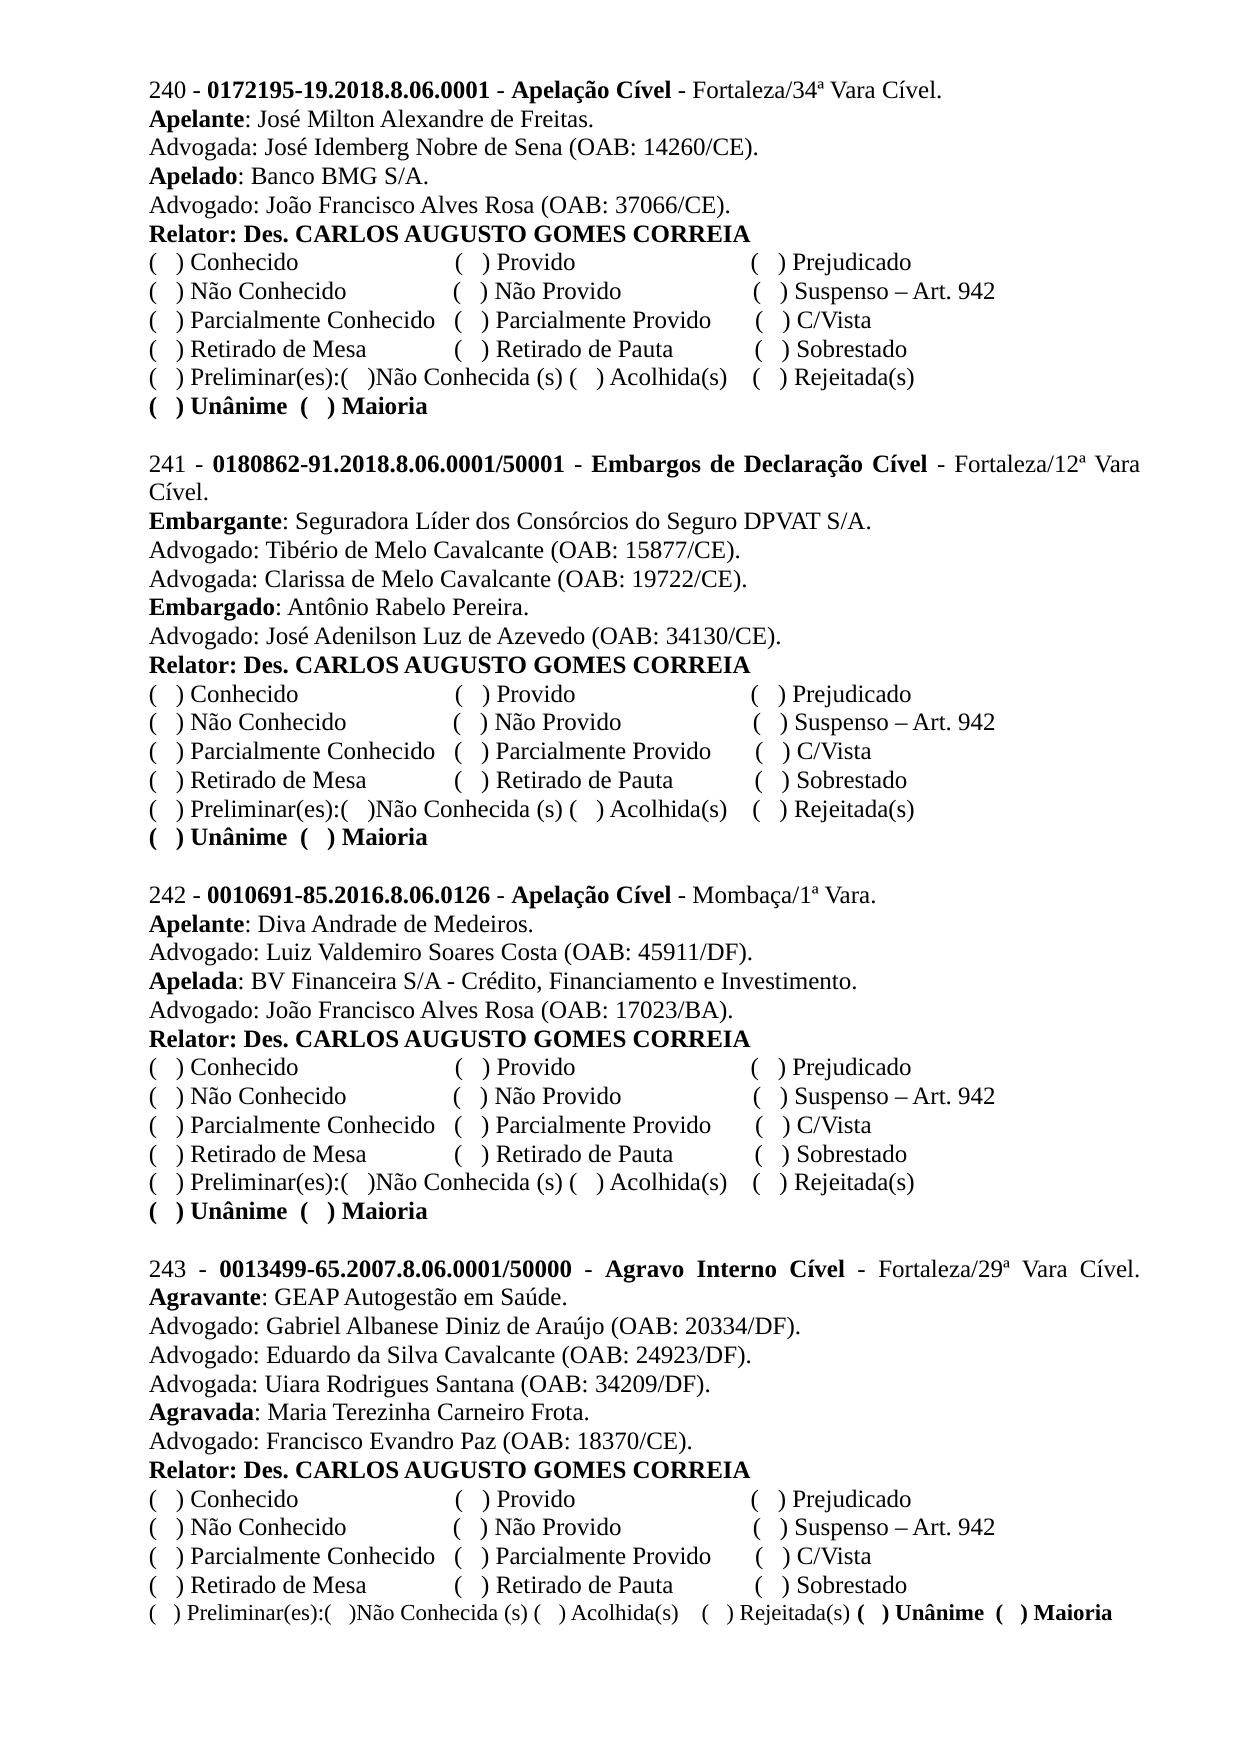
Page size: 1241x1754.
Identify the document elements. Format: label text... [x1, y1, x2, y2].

text ( ) Unânime ( ) Maioria [148, 1196, 1158, 1225]
text Advogado: João Francisco Alves Rosa (OAB: 37066/CE). [148, 190, 1141, 219]
text ( ) Parcialmente Conhecido ( ) Parcialmente Provido ( ) C/Vista [148, 1541, 1158, 1570]
text ( ) Não Conhecido ( ) Não Provido ( ) Suspenso – Art. 942 [148, 1512, 1158, 1541]
text 242 - 0010691-85.2016.8.06.0126 - Apelação Cível - Mombaça/1ª Vara. [148, 880, 1141, 909]
text Advogado: José Adenilson Luz de Azevedo (OAB: 34130/CE). [148, 621, 1141, 650]
text ( ) Conhecido ( ) Provido ( ) Prejudicado [148, 679, 1141, 707]
text ( ) Parcialmente Conhecido ( ) Parcialmente Provido ( ) C/Vista [148, 736, 1158, 765]
text Advogado: Gabriel Albanese Diniz de Araújo (OAB: 20334/DF). [148, 1311, 1141, 1340]
text Relator: Des. CARLOS AUGUSTO GOMES CORREIA [148, 1024, 1141, 1052]
text ( ) Conhecido ( ) Provido ( ) Prejudicado [148, 1484, 1141, 1512]
text ( ) Parcialmente Conhecido ( ) Parcialmente Provido ( ) C/Vista [148, 1110, 1158, 1139]
text ( ) Preliminar(es):( )Não Conhecida (s) ( ) Acolhida(s) ( ) Rejeitada(s) [148, 1167, 1158, 1196]
text Advogado: Tibério de Melo Cavalcante (OAB: 15877/CE). [148, 535, 1141, 564]
text Advogada: José Idemberg Nobre de Sena (OAB: 14260/CE). [148, 132, 1141, 161]
text ( ) Preliminar(es):( )Não Conhecida (s) ( ) Acolhida(s) ( ) Rejeitada(s) [148, 794, 1158, 822]
text ( ) Parcialmente Conhecido ( ) Parcialmente Provido ( ) C/Vista [148, 305, 1158, 334]
text ( ) Retirado de Mesa ( ) Retirado de Pauta ( ) Sobrestado [148, 334, 1158, 362]
text ( ) Retirado de Mesa ( ) Retirado de Pauta ( ) Sobrestado [148, 1139, 1158, 1167]
text ( ) Preliminar(es):( )Não Conhecida (s) ( ) Acolhida(s) ( ) Rejeitada(s) ( ) Unânime ( ) Maioria [148, 1599, 1158, 1625]
text Relator: Des. CARLOS AUGUSTO GOMES CORREIA [148, 650, 1141, 679]
text ( ) Unânime ( ) Maioria [148, 391, 1158, 420]
text 240 - 0172195-19.2018.8.06.0001 - Apelação Cível - Fortaleza/34ª Vara Cível. [148, 75, 1141, 104]
text Embargado: Antônio Rabelo Pereira. [148, 592, 1141, 621]
text 243 - 0013499-65.2007.8.06.0001/50000 - Agravo Interno Cível - Fortaleza/29ª Vara Cível. Agravante: GEAP Autogestão em Saúde. [148, 1254, 1141, 1311]
text ( ) Não Conhecido ( ) Não Provido ( ) Suspenso – Art. 942 [148, 707, 1158, 736]
text Agravada: Maria Terezinha Carneiro Frota. [148, 1397, 1141, 1426]
text Apelado: Banco BMG S/A. [148, 161, 1141, 190]
text Apelante: José Milton Alexandre de Freitas. [148, 104, 1141, 132]
text Advogado: Francisco Evandro Paz (OAB: 18370/CE). [148, 1426, 1141, 1455]
text Advogado: Eduardo da Silva Cavalcante (OAB: 24923/DF). [148, 1340, 1141, 1369]
text Apelante: Diva Andrade de Medeiros. [148, 909, 1141, 937]
text Advogado: Luiz Valdemiro Soares Costa (OAB: 45911/DF). [148, 937, 1141, 966]
text Embargante: Seguradora Líder dos Consórcios do Seguro DPVAT S/A. [148, 506, 1141, 535]
text ( ) Não Conhecido ( ) Não Provido ( ) Suspenso – Art. 942 [148, 276, 1158, 305]
text Relator: Des. CARLOS AUGUSTO GOMES CORREIA [148, 219, 1141, 247]
text ( ) Retirado de Mesa ( ) Retirado de Pauta ( ) Sobrestado [148, 1570, 1158, 1599]
text ( ) Conhecido ( ) Provido ( ) Prejudicado [148, 1052, 1141, 1081]
text Relator: Des. CARLOS AUGUSTO GOMES CORREIA [148, 1455, 1141, 1484]
text 241 - 0180862-91.2018.8.06.0001/50001 - Embargos de Declaração Cível - Fortaleza/12ª Vara Cível. [148, 449, 1141, 506]
text Advogado: João Francisco Alves Rosa (OAB: 17023/BA). [148, 995, 1141, 1024]
text ( ) Conhecido ( ) Provido ( ) Prejudicado [148, 247, 1141, 276]
text Advogada: Clarissa de Melo Cavalcante (OAB: 19722/CE). [148, 564, 1141, 592]
text Apelada: BV Financeira S/A - Crédito, Financiamento e Investimento. [148, 966, 1141, 995]
text ( ) Preliminar(es):( )Não Conhecida (s) ( ) Acolhida(s) ( ) Rejeitada(s) [148, 362, 1158, 391]
text ( ) Retirado de Mesa ( ) Retirado de Pauta ( ) Sobrestado [148, 765, 1158, 794]
text ( ) Unânime ( ) Maioria [148, 822, 1158, 851]
text ( ) Não Conhecido ( ) Não Provido ( ) Suspenso – Art. 942 [148, 1081, 1158, 1110]
text Advogada: Uiara Rodrigues Santana (OAB: 34209/DF). [148, 1369, 1141, 1397]
